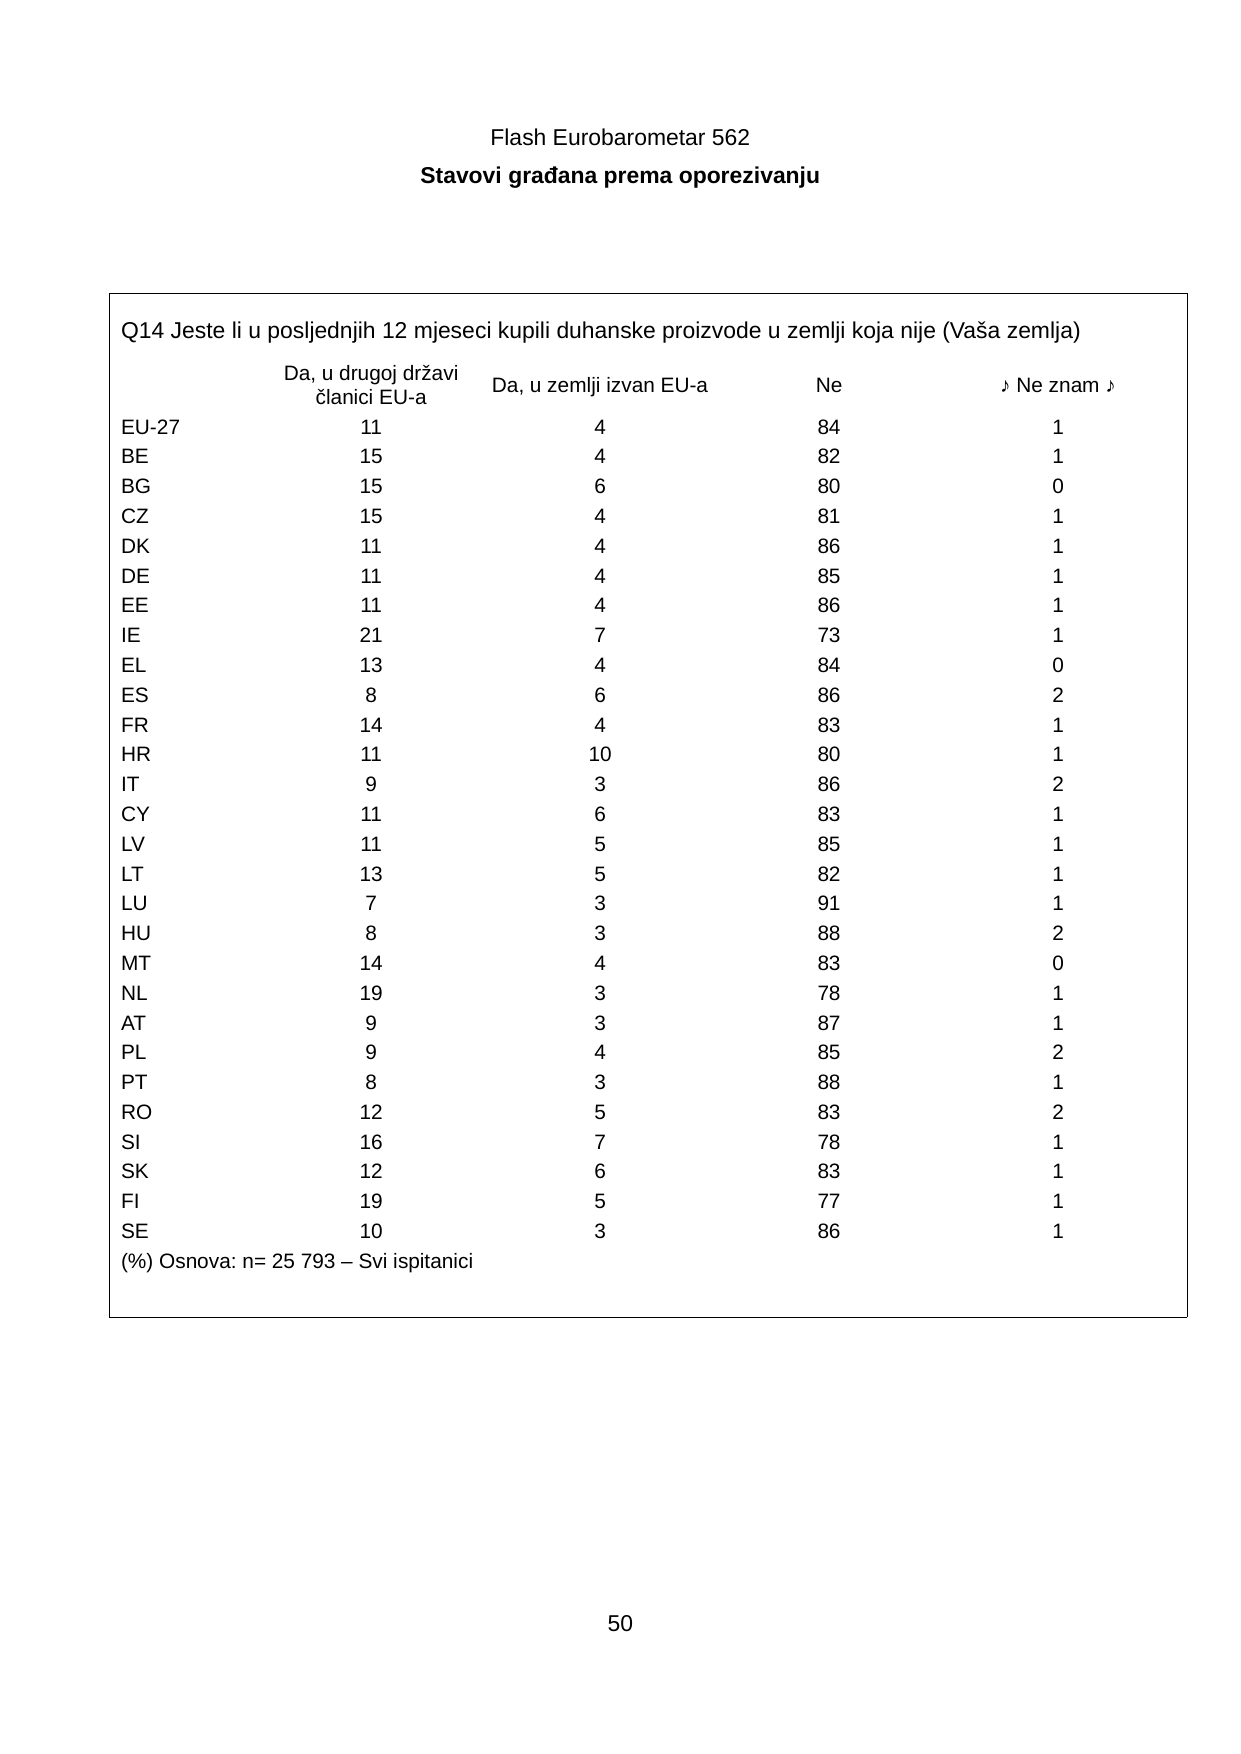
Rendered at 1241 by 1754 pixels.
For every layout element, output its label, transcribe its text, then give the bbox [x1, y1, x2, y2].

table_cell 15 [256, 471, 485, 501]
table_cell 13 [256, 859, 485, 888]
table_cell 7 [485, 1127, 714, 1156]
table_cell 82 [714, 859, 943, 888]
table_cell 6 [485, 471, 714, 501]
table_cell 9 [256, 1008, 485, 1037]
table_cell 0 [943, 948, 1172, 978]
table_cell 1 [943, 978, 1172, 1007]
table_cell 14 [256, 710, 485, 739]
table_cell 4 [485, 441, 714, 471]
table_cell 1 [943, 590, 1172, 620]
table_cell 3 [485, 1067, 714, 1097]
table_cell 3 [485, 978, 714, 1007]
table_cell 86 [714, 680, 943, 709]
table_cell 86 [714, 769, 943, 799]
table_cell 5 [485, 1097, 714, 1127]
table_cell 1 [943, 859, 1172, 888]
table_cell 6 [485, 1156, 714, 1186]
table_cell 1 [943, 531, 1172, 561]
table_cell 9 [256, 769, 485, 799]
table_cell 1 [943, 1008, 1172, 1037]
table_cell 81 [714, 501, 943, 531]
table_cell 3 [485, 769, 714, 799]
table_cell 83 [714, 1097, 943, 1127]
table_cell 3 [485, 1216, 714, 1246]
table_cell 12 [256, 1097, 485, 1127]
table_cell 83 [714, 1156, 943, 1186]
table_cell 3 [485, 1008, 714, 1037]
table_cell 11 [256, 739, 485, 769]
table_cell 88 [714, 1067, 943, 1097]
table_cell HU [118, 918, 256, 948]
table_cell 2 [943, 1097, 1172, 1127]
table_cell LU [118, 888, 256, 918]
table_cell EE [118, 590, 256, 620]
table_cell 82 [714, 441, 943, 471]
table_cell 1 [943, 412, 1172, 441]
table_cell Ne [714, 358, 943, 412]
table_cell 10 [485, 739, 714, 769]
table_cell 4 [485, 948, 714, 978]
table_cell 4 [485, 412, 714, 441]
table_cell 8 [256, 1067, 485, 1097]
table_cell 11 [256, 829, 485, 858]
table_cell 0 [943, 650, 1172, 680]
table_cell 6 [485, 799, 714, 829]
table_cell 11 [256, 590, 485, 620]
table_cell 5 [485, 859, 714, 888]
table_cell 86 [714, 1216, 943, 1246]
table_cell 84 [714, 412, 943, 441]
table_cell 0 [943, 471, 1172, 501]
table_cell 78 [714, 978, 943, 1007]
table_cell 21 [256, 620, 485, 650]
table_cell 4 [485, 650, 714, 680]
table_cell LT [118, 859, 256, 888]
table_cell 1 [943, 1067, 1172, 1097]
table_cell 2 [943, 769, 1172, 799]
table_cell ES [118, 680, 256, 709]
table_cell 77 [714, 1186, 943, 1216]
table_cell 15 [256, 501, 485, 531]
table_cell 1 [943, 829, 1172, 858]
table_cell SE [118, 1216, 256, 1246]
table_cell 19 [256, 978, 485, 1007]
table_cell 83 [714, 799, 943, 829]
table_cell 2 [943, 680, 1172, 709]
table_cell 1 [943, 1127, 1172, 1156]
table_cell 1 [943, 1216, 1172, 1246]
table_cell 1 [943, 501, 1172, 531]
table_cell 78 [714, 1127, 943, 1156]
table_cell 4 [485, 531, 714, 561]
table_cell 1 [943, 620, 1172, 650]
table_cell BE [118, 441, 256, 471]
table_cell IT [118, 769, 256, 799]
table_cell DE [118, 561, 256, 590]
table_cell 4 [485, 561, 714, 590]
table_header Q14 Jeste li u posljednjih 12 mjeseci kupili duhanske proizvode u zemlji koja nije (Vaša zemlja) [118, 302, 1172, 358]
table_cell 9 [256, 1037, 485, 1067]
table_cell 19 [256, 1186, 485, 1216]
table_cell 91 [714, 888, 943, 918]
table_cell MT [118, 948, 256, 978]
table_cell 7 [485, 620, 714, 650]
table_cell 16 [256, 1127, 485, 1156]
table_cell 85 [714, 829, 943, 858]
table_cell 8 [256, 918, 485, 948]
table_cell CZ [118, 501, 256, 531]
table_cell 1 [943, 739, 1172, 769]
table_cell CY [118, 799, 256, 829]
table_cell 1 [943, 1156, 1172, 1186]
table_cell [118, 358, 256, 412]
table_cell 3 [485, 918, 714, 948]
table_cell SI [118, 1127, 256, 1156]
table_cell PL [118, 1037, 256, 1067]
table_cell 5 [485, 1186, 714, 1216]
table_cell 4 [485, 590, 714, 620]
table_cell SK [118, 1156, 256, 1186]
table_cell 84 [714, 650, 943, 680]
table_cell 73 [714, 620, 943, 650]
table_cell IE [118, 620, 256, 650]
table_cell PT [118, 1067, 256, 1097]
table_cell 11 [256, 561, 485, 590]
table_cell EL [118, 650, 256, 680]
table_cell 86 [714, 531, 943, 561]
table_cell FI [118, 1186, 256, 1216]
table_cell 11 [256, 412, 485, 441]
table_cell 1 [943, 441, 1172, 471]
table_cell 8 [256, 680, 485, 709]
table_cell 14 [256, 948, 485, 978]
table_cell 83 [714, 948, 943, 978]
table_cell 10 [256, 1216, 485, 1246]
table_cell FR [118, 710, 256, 739]
table_cell 85 [714, 561, 943, 590]
table_cell 11 [256, 531, 485, 561]
table_cell NL [118, 978, 256, 1007]
table_cell RO [118, 1097, 256, 1127]
table_cell 80 [714, 739, 943, 769]
table_cell 11 [256, 799, 485, 829]
table_cell 86 [714, 590, 943, 620]
table_cell 80 [714, 471, 943, 501]
table_cell 4 [485, 501, 714, 531]
table_cell Da, u zemlji izvan EU-a [485, 358, 714, 412]
table_cell 85 [714, 1037, 943, 1067]
table_cell 13 [256, 650, 485, 680]
table_cell (%) Osnova: n= 25 793 – Svi ispitanici [118, 1246, 1172, 1276]
table_cell 87 [714, 1008, 943, 1037]
table_cell ♪ Ne znam ♪ [943, 358, 1172, 412]
table_cell 2 [943, 918, 1172, 948]
table_cell 88 [714, 918, 943, 948]
table_cell 1 [943, 1186, 1172, 1216]
table_cell 7 [256, 888, 485, 918]
table_cell BG [118, 471, 256, 501]
table_cell LV [118, 829, 256, 858]
table_cell 4 [485, 710, 714, 739]
table_cell 1 [943, 799, 1172, 829]
table_cell 4 [485, 1037, 714, 1067]
table_cell 83 [714, 710, 943, 739]
table_cell 12 [256, 1156, 485, 1186]
table_cell 5 [485, 829, 714, 858]
table_cell Da, u drugoj državi članici EU-a [256, 358, 485, 412]
table_cell 15 [256, 441, 485, 471]
table_cell EU-27 [118, 412, 256, 441]
table_cell HR [118, 739, 256, 769]
table_cell 3 [485, 888, 714, 918]
table_cell 1 [943, 710, 1172, 739]
table_cell AT [118, 1008, 256, 1037]
table_cell 2 [943, 1037, 1172, 1067]
table_cell 1 [943, 888, 1172, 918]
table_cell 6 [485, 680, 714, 709]
table_cell 1 [943, 561, 1172, 590]
table_cell DK [118, 531, 256, 561]
